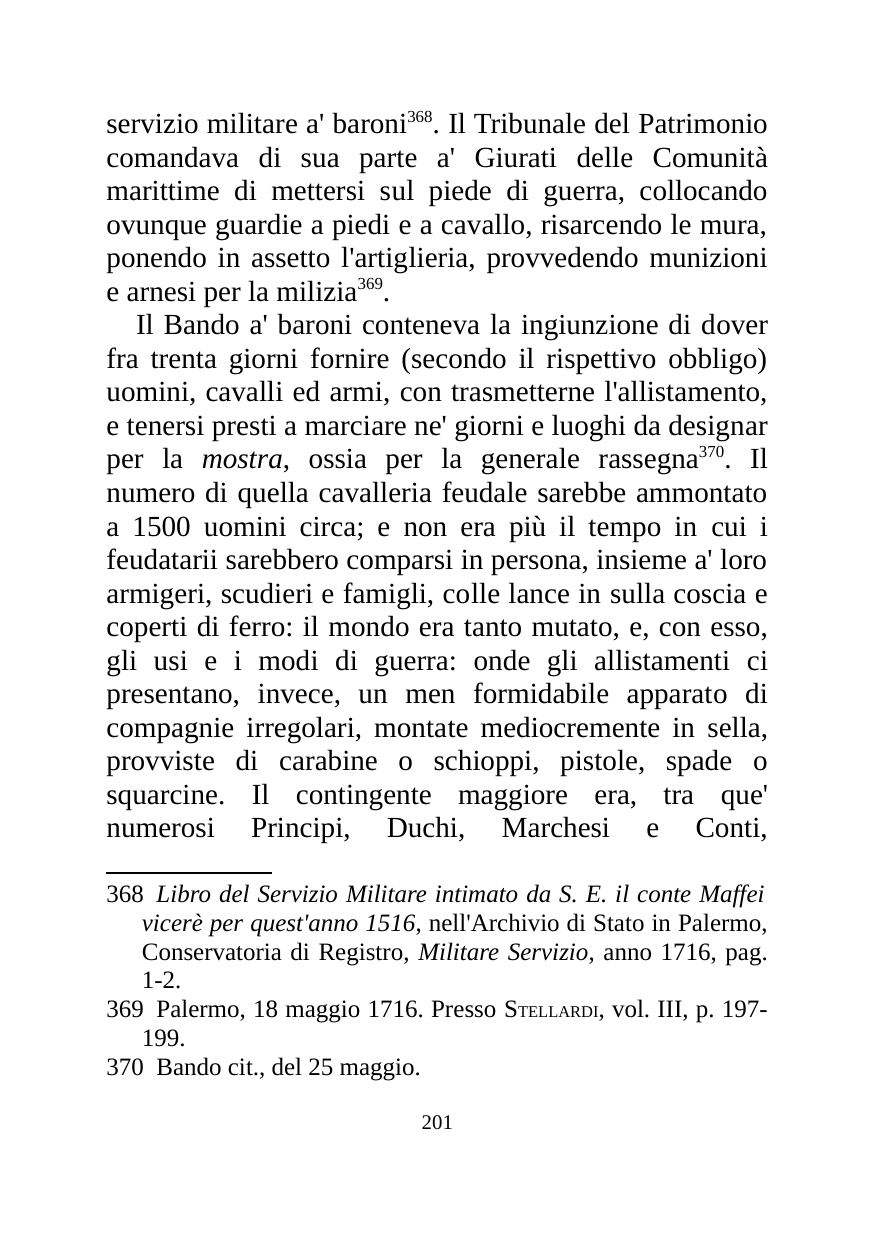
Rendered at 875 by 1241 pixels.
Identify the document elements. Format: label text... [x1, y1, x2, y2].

text Il Bando a' baroni conteneva la ingiunzione di dover fra trenta giorni fornire (secondo il rispettivo obbligo) uomini, cavalli ed armi, con trasmetterne l'allistamento, e tenersi presti a marciare ne' giorni e luoghi da designar per la mostra, ossia per la generale rassegna. Il numero di quella cavalleria feudale sarebbe ammontato a 1500 uomini circa; e non era più il tempo in cui i feudatarii sarebbero comparsi in persona, insieme a' loro armigeri, scudieri e famigli, colle lance in sulla coscia e coperti di ferro: il mondo era tanto mutato, e, con esso, gli usi e i modi di guerra: onde gli allistamenti ci presentano, invece, un men formidabile apparato di compagnie irregolari, montate mediocremente in sella, provviste di carabine o schioppi, pistole, spade o squarcine. Il contingente maggiore era, tra que' numerosi Principi, Duchi, Marchesi e Conti, [106, 307, 768, 844]
text servizio militare a' baroni. Il Tribunale del Patrimonio comandava di sua parte a' Giurati delle Comunità marittime di mettersi sul piede di guerra, collocando ovunque guardie a piedi e a cavallo, risarcendo le mura, ponendo in assetto l'artiglieria, provvedendo munizioni e arnesi per la milizia. [106, 106, 768, 307]
text Palermo, 18 maggio 1716. Presso Stellardi, vol. III, p. 197-199. [106, 994, 768, 1052]
text Libro del Servizio Militare intimato da S. E. il conte Maffei vicerè per quest'anno 1516, nell'Archivio di Stato in Palermo, Conservatoria di Registro, Militare Servizio, anno 1716, pag. 1-2. [106, 879, 768, 994]
text Bando cit., del 25 maggio. [106, 1052, 768, 1080]
